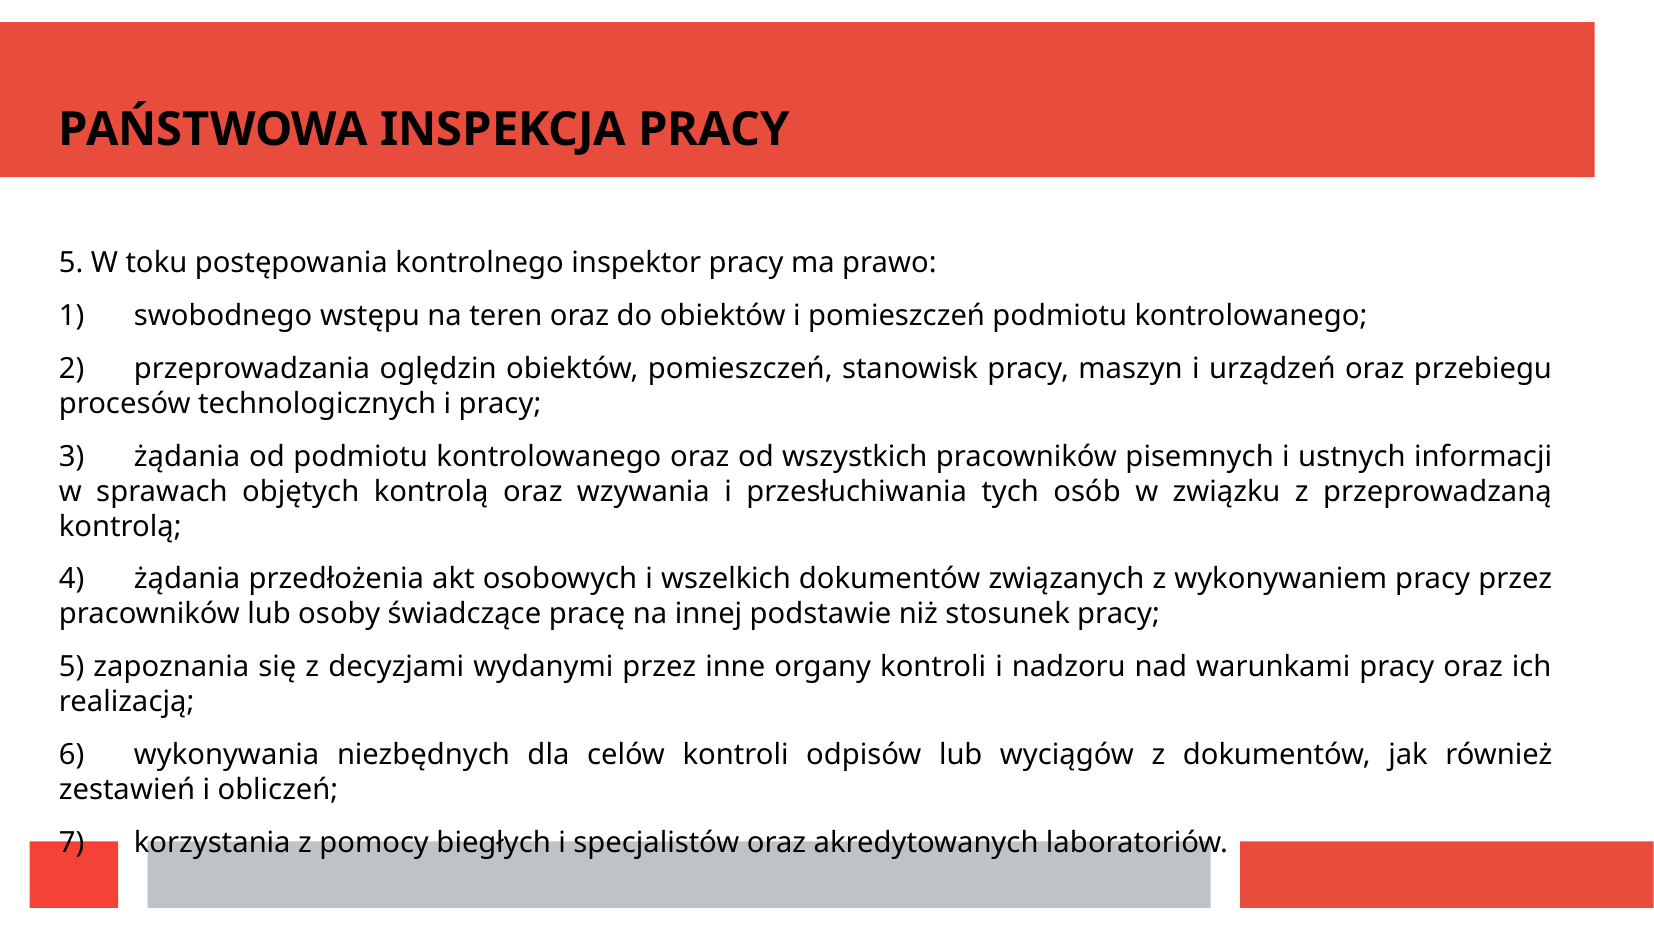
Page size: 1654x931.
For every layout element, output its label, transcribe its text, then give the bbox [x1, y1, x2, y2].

subtitle 5. W toku postępowania kontrolnego inspektor pracy ma prawo: 1) swobodnego wstępu na teren oraz do obiektów i pomieszczeń podmiotu kontrolowanego; 2) przeprowadzania oględzin obiektów, pomieszczeń, stanowisk pracy, maszyn i urządzeń oraz przebiegu procesów technologicznych i pracy; 3) żądania od podmiotu kontrolowanego oraz od wszystkich pracowników pisemnych i ustnych informacji w sprawach objętych kontrolą oraz wzywania i przesłuchiwania tych osób w związku z przeprowadzaną kontrolą; 4) żądania przedłożenia akt osobowych i wszelkich dokumentów związanych z wykonywaniem pracy przez pracowników lub osoby świadczące pracę na innej podstawie niż stosunek pracy; 5) zapoznania się z decyzjami wydanymi przez inne organy kontroli i nadzoru nad warunkami pracy oraz ich realizacją; 6) wykonywania niezbędnych dla celów kontroli odpisów lub wyciągów z dokumentów, jak również zestawień i obliczeń; 7) korzystania z pomocy biegłych i specjalistów oraz akredytowanych laboratoriów. [59, 243, 1565, 820]
title PAŃSTWOWA INSPEKCJA PRACY [59, 44, 1595, 156]
